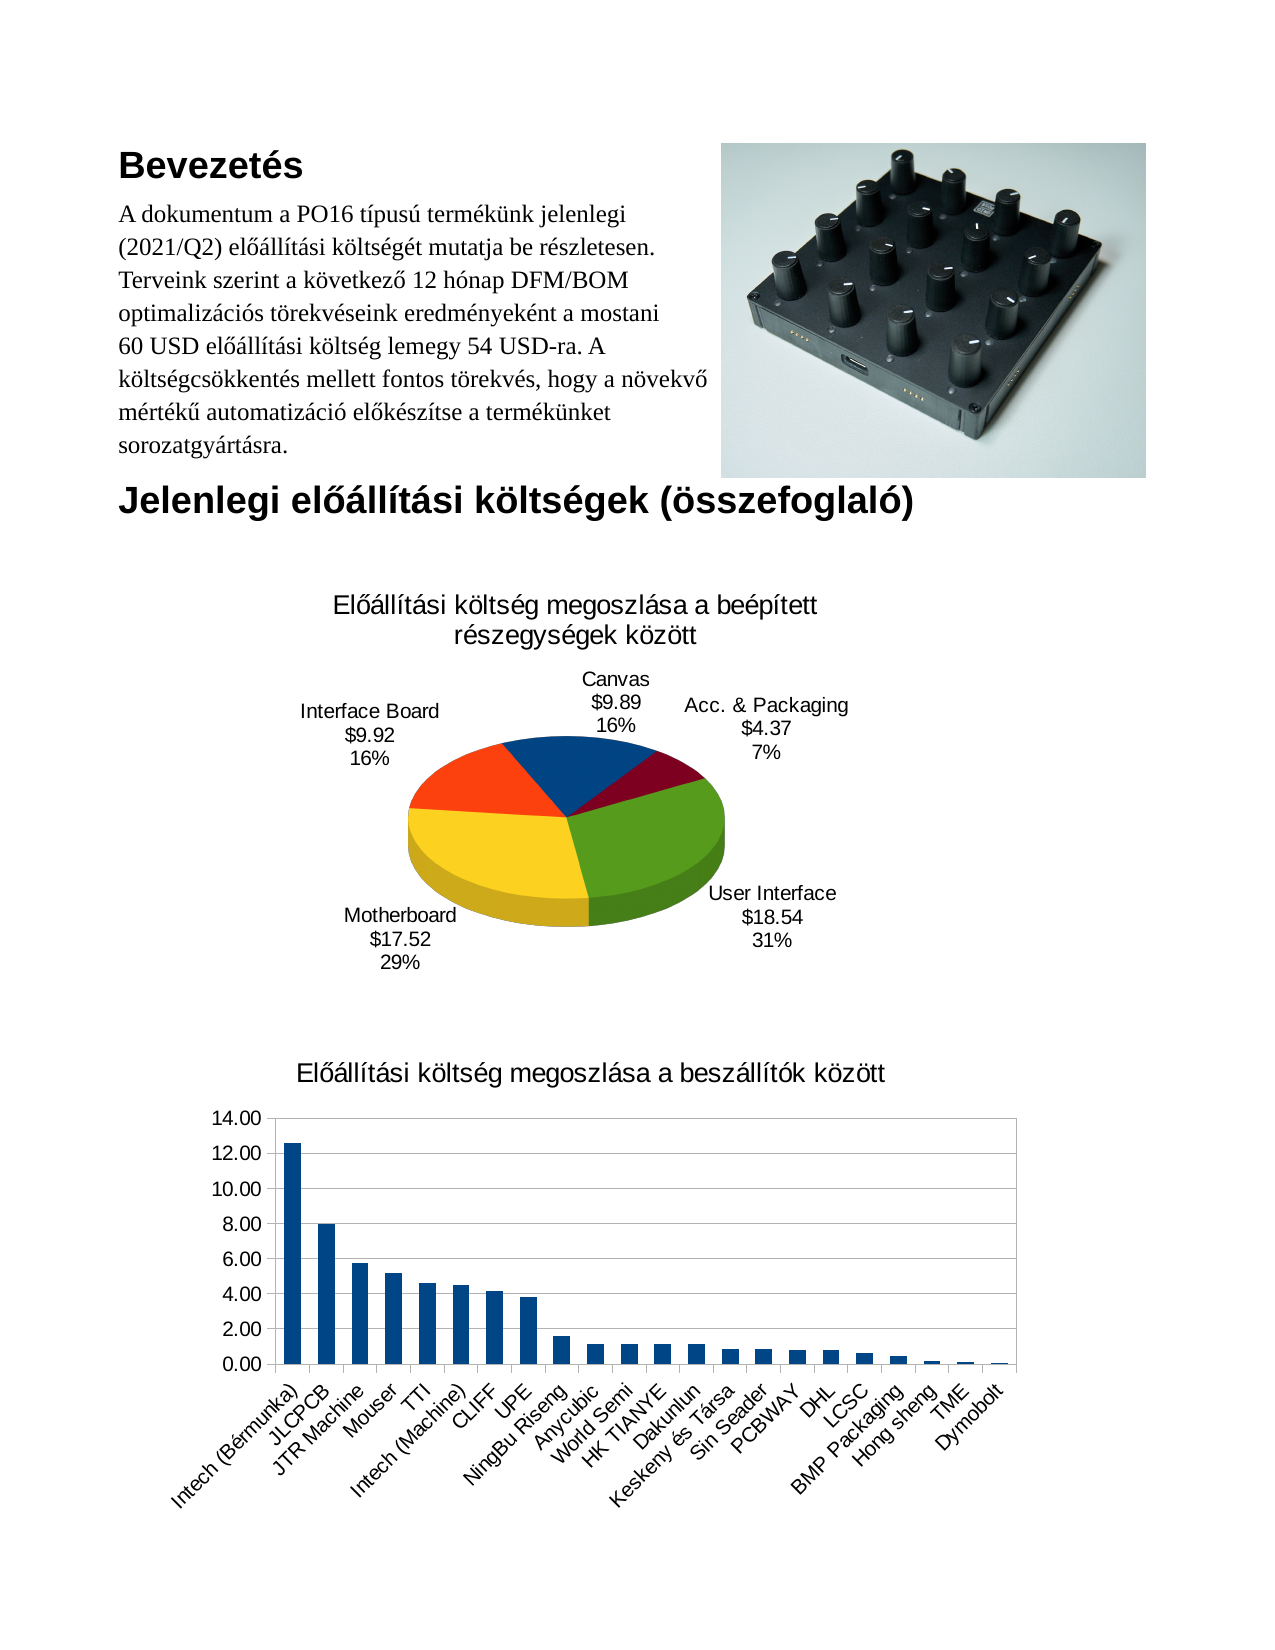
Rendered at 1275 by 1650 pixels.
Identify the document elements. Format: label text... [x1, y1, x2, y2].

text A dokumentum a PO16 típusú termékünk jelenlegi (2021/Q2) előállítási költségét mutatja be részletesen. Terveink szerint a következő 12 hónap DFM/BOM optimalizációs törekvéseink eredményeként a mostani 60 USD előállítási költség lemegy 54 USD-ra. A költségcsökkentés mellett fontos törekvés, hogy a növekvő mértékű automatizáció előkészítse a termékünket sorozatgyártásra. [118, 199, 721, 459]
subtitle Bevezetés [118, 143, 721, 187]
picture [721, 143, 1146, 478]
text Jelenlegi előállítási költségek (összefoglaló) [118, 478, 1157, 522]
subtitle [1146, 143, 1157, 187]
